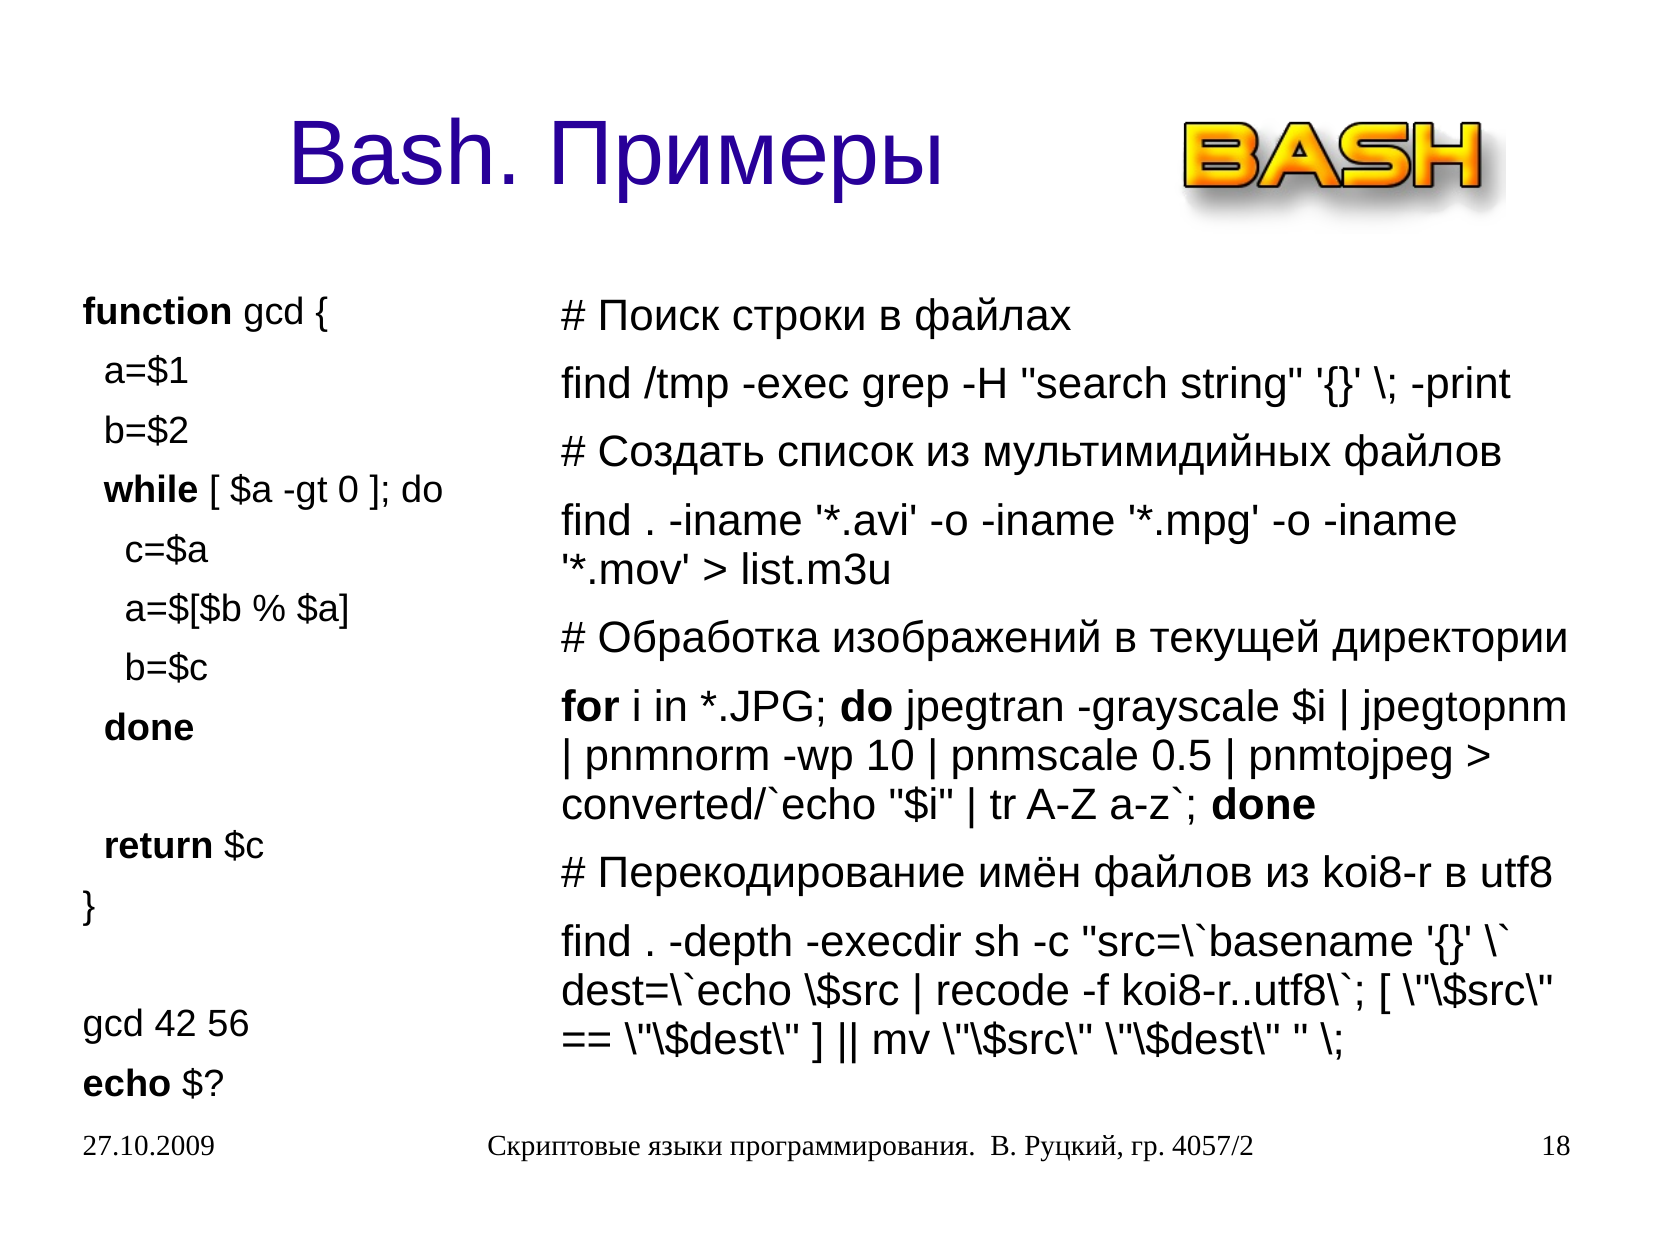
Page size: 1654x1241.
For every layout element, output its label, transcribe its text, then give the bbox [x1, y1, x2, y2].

list function gcd { a=$1 b=$2 while [ $a -gt 0 ]; do c=$a a=$[$b % $a] b=$c done return $c } gcd 42 56 echo $? [82, 290, 561, 1109]
list # Поиск строки в файлах find /tmp -exec grep -H "search string" '{}' \; -print # Создать список из мультимидийных файлов find . -iname '*.avi' -o -iname '*.mpg' -o -iname '*.mov' > list.m3u # Обработка изображений в текущей директории for i in *.JPG; do jpegtran -grayscale $i | jpegtopnm | pnmnorm -wp 10 | pnmscale 0.5 | pnmtojpeg > converted/`echo "$i" | tr A-Z a-z`; done # Перекодирование имён файлов из koi8-r в utf8 find . -depth -execdir sh -c "src=\`basename '{}' \` dest=\`echo \$src | recode -f koi8-r..utf8\`; [ \"\$src\" == \"\$dest\" ] || mv \"\$src\" \"\$dest\" " \; [561, 290, 1572, 1109]
title Bash. Примеры [82, 49, 1152, 257]
picture [1161, 88, 1506, 234]
